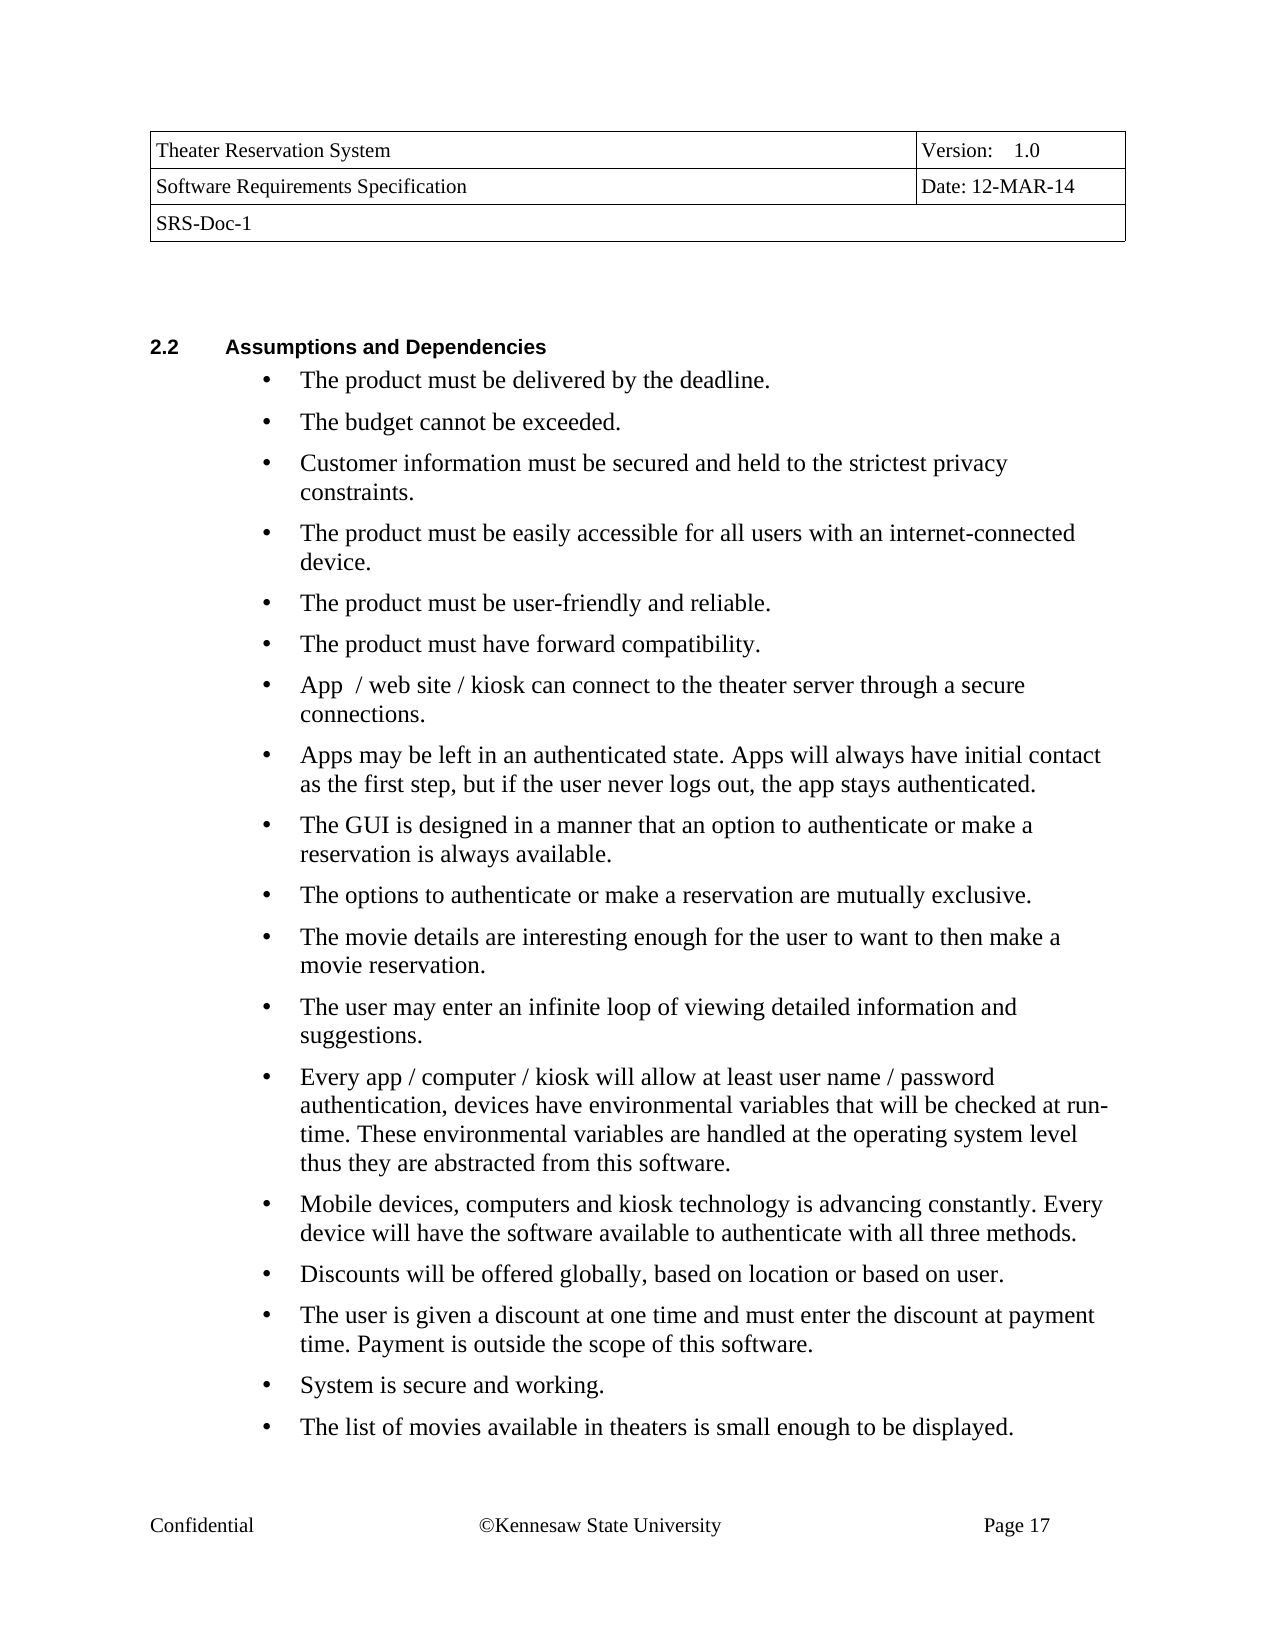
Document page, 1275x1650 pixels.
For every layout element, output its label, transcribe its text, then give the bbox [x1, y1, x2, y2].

list The user may enter an infinite loop of viewing detailed information and suggestions. [262, 992, 1125, 1049]
subtitle 2.2 Assumptions and Dependencies [150, 334, 1125, 359]
list Customer information must be secured and held to the strictest privacy constraints. [262, 448, 1125, 505]
list The product must be easily accessible for all users with an internet-connected device. [262, 518, 1125, 575]
list The movie details are interesting enough for the user to want to then make a movie reservation. [262, 922, 1125, 979]
list Discounts will be offered globally, based on location or based on user. [262, 1259, 1125, 1288]
list Mobile devices, computers and kiosk technology is advancing constantly. Every device will have the software available to authenticate with all three methods. [262, 1189, 1125, 1247]
list The budget cannot be exceeded. [262, 407, 1125, 435]
list App / web site / kiosk can connect to the theater server through a secure connections. [262, 670, 1125, 728]
list The product must have forward compatibility. [262, 629, 1125, 658]
list The options to authenticate or make a reservation are mutually exclusive. [262, 880, 1125, 909]
list The product must be delivered by the deadline. [262, 365, 1125, 394]
list The product must be user-friendly and reliable. [262, 588, 1125, 617]
list Every app / computer / kiosk will allow at least user name / password authentication, devices have environmental variables that will be checked at run-time. These environmental variables are handled at the operating system level thus they are abstracted from this software. [262, 1062, 1125, 1177]
list The GUI is designed in a manner that an option to authenticate or make a reservation is always available. [262, 810, 1125, 868]
list The list of movies available in theaters is small enough to be displayed. [262, 1412, 1125, 1440]
list System is secure and working. [262, 1370, 1125, 1399]
list The user is given a discount at one time and must enter the discount at payment time. Payment is outside the scope of this software. [262, 1300, 1125, 1358]
list Apps may be left in an authenticated state. Apps will always have initial contact as the first step, but if the user never logs out, the app stays authenticated. [262, 740, 1125, 798]
